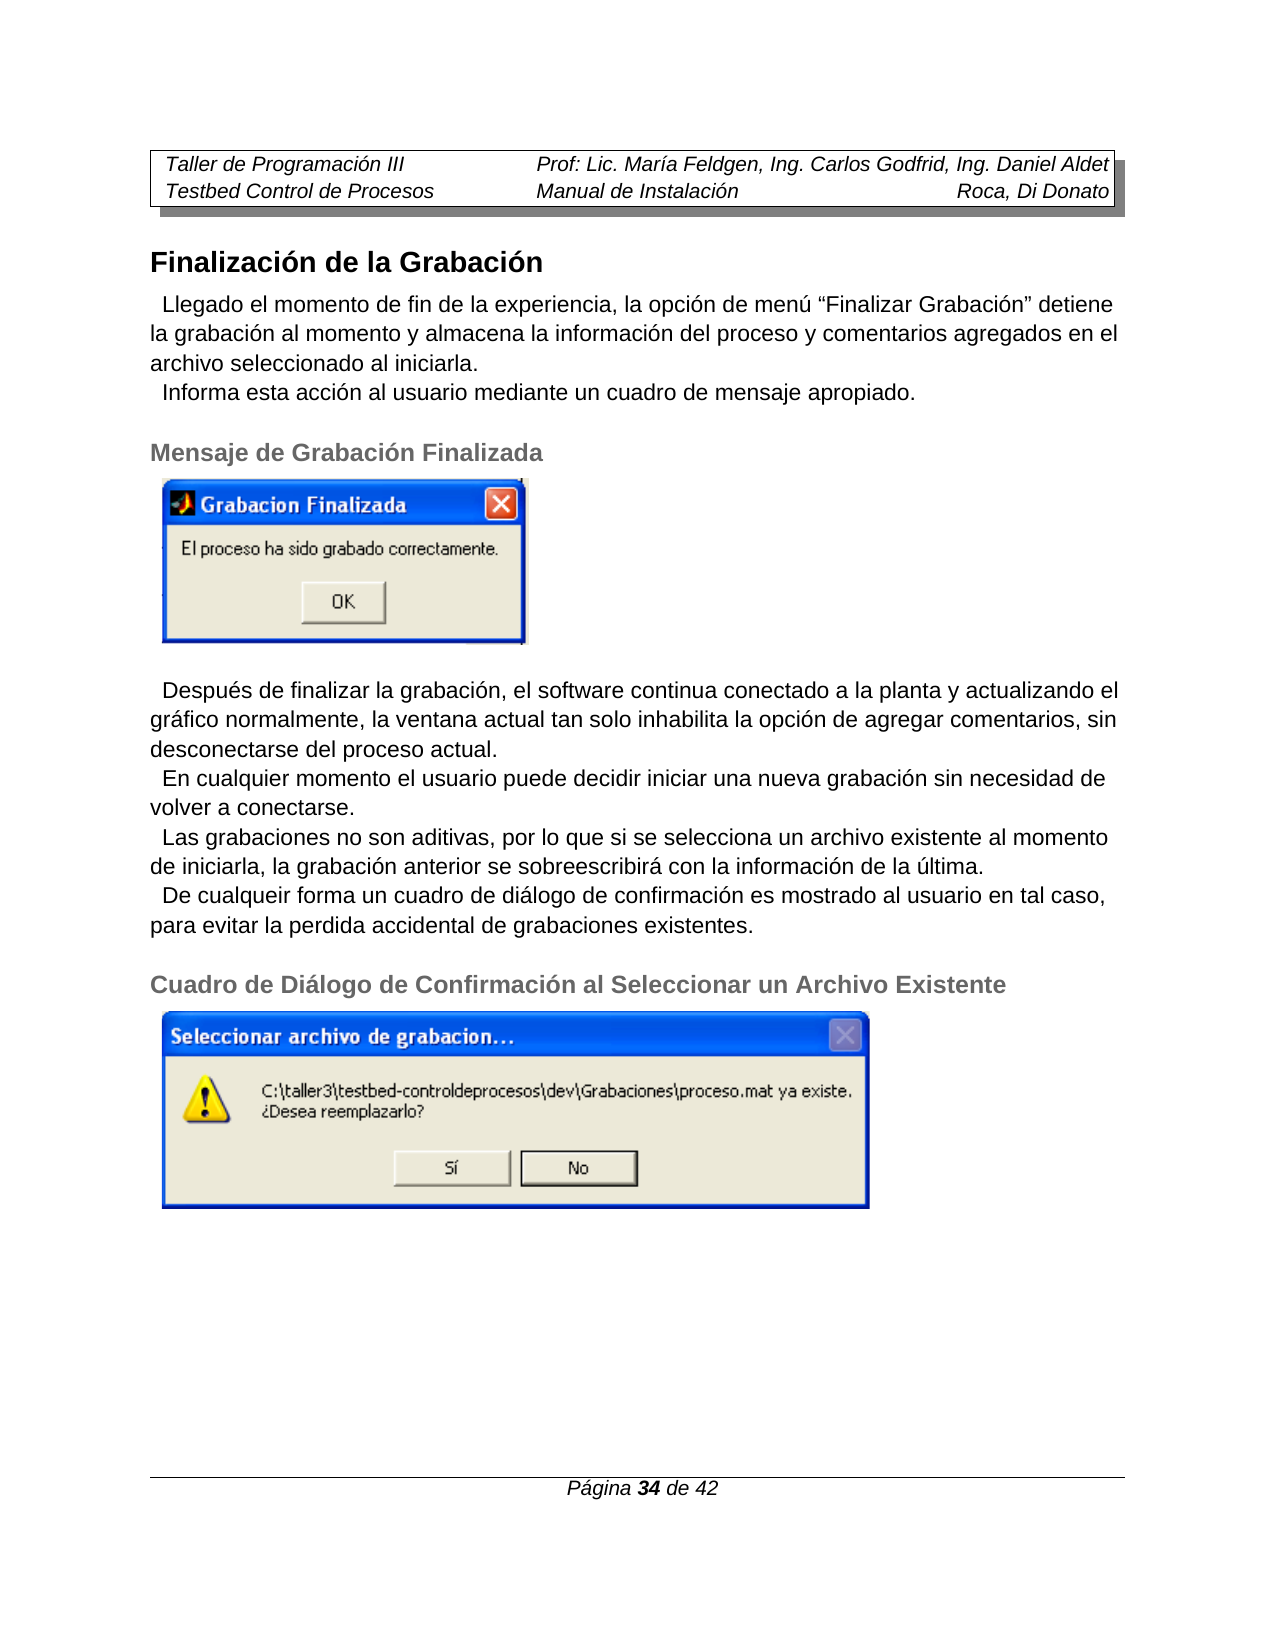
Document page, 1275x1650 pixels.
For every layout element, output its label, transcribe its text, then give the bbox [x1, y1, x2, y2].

text Informa esta acción al usuario mediante un cuadro de mensaje apropiado. [150, 380, 1125, 406]
text De cualqueir forma un cuadro de diálogo de confirmación es mostrado al usuario en tal caso, para evitar la perdida accidental de grabaciones existentes. [150, 883, 1125, 938]
picture [161, 1011, 870, 1209]
subtitle Mensaje de Grabación Finalizada [150, 438, 1125, 466]
text Llegado el momento de fin de la experiencia, la opción de menú “Finalizar Grabación” detiene la grabación al momento y almacena la información del proceso y comentarios agregados en el archivo seleccionado al iniciarla. [150, 292, 1125, 376]
text En cualquier momento el usuario puede decidir iniciar una nueva grabación sin necesidad de volver a conectarse. [150, 766, 1125, 821]
text Después de finalizar la grabación, el software continua conectado a la planta y actualizando el gráfico normalmente, la ventana actual tan solo inhabilita la opción de agregar comentarios, sin desconectarse del proceso actual. [150, 678, 1125, 762]
subtitle Cuadro de Diálogo de Confirmación al Seleccionar un Archivo Existente [150, 971, 1125, 999]
text Las grabaciones no son aditivas, por lo que si se selecciona un archivo existente al momento de iniciarla, la grabación anterior se sobreescribirá con la información de la última. [150, 824, 1125, 879]
picture [161, 478, 529, 645]
subtitle Finalización de la Grabación [150, 246, 1125, 279]
